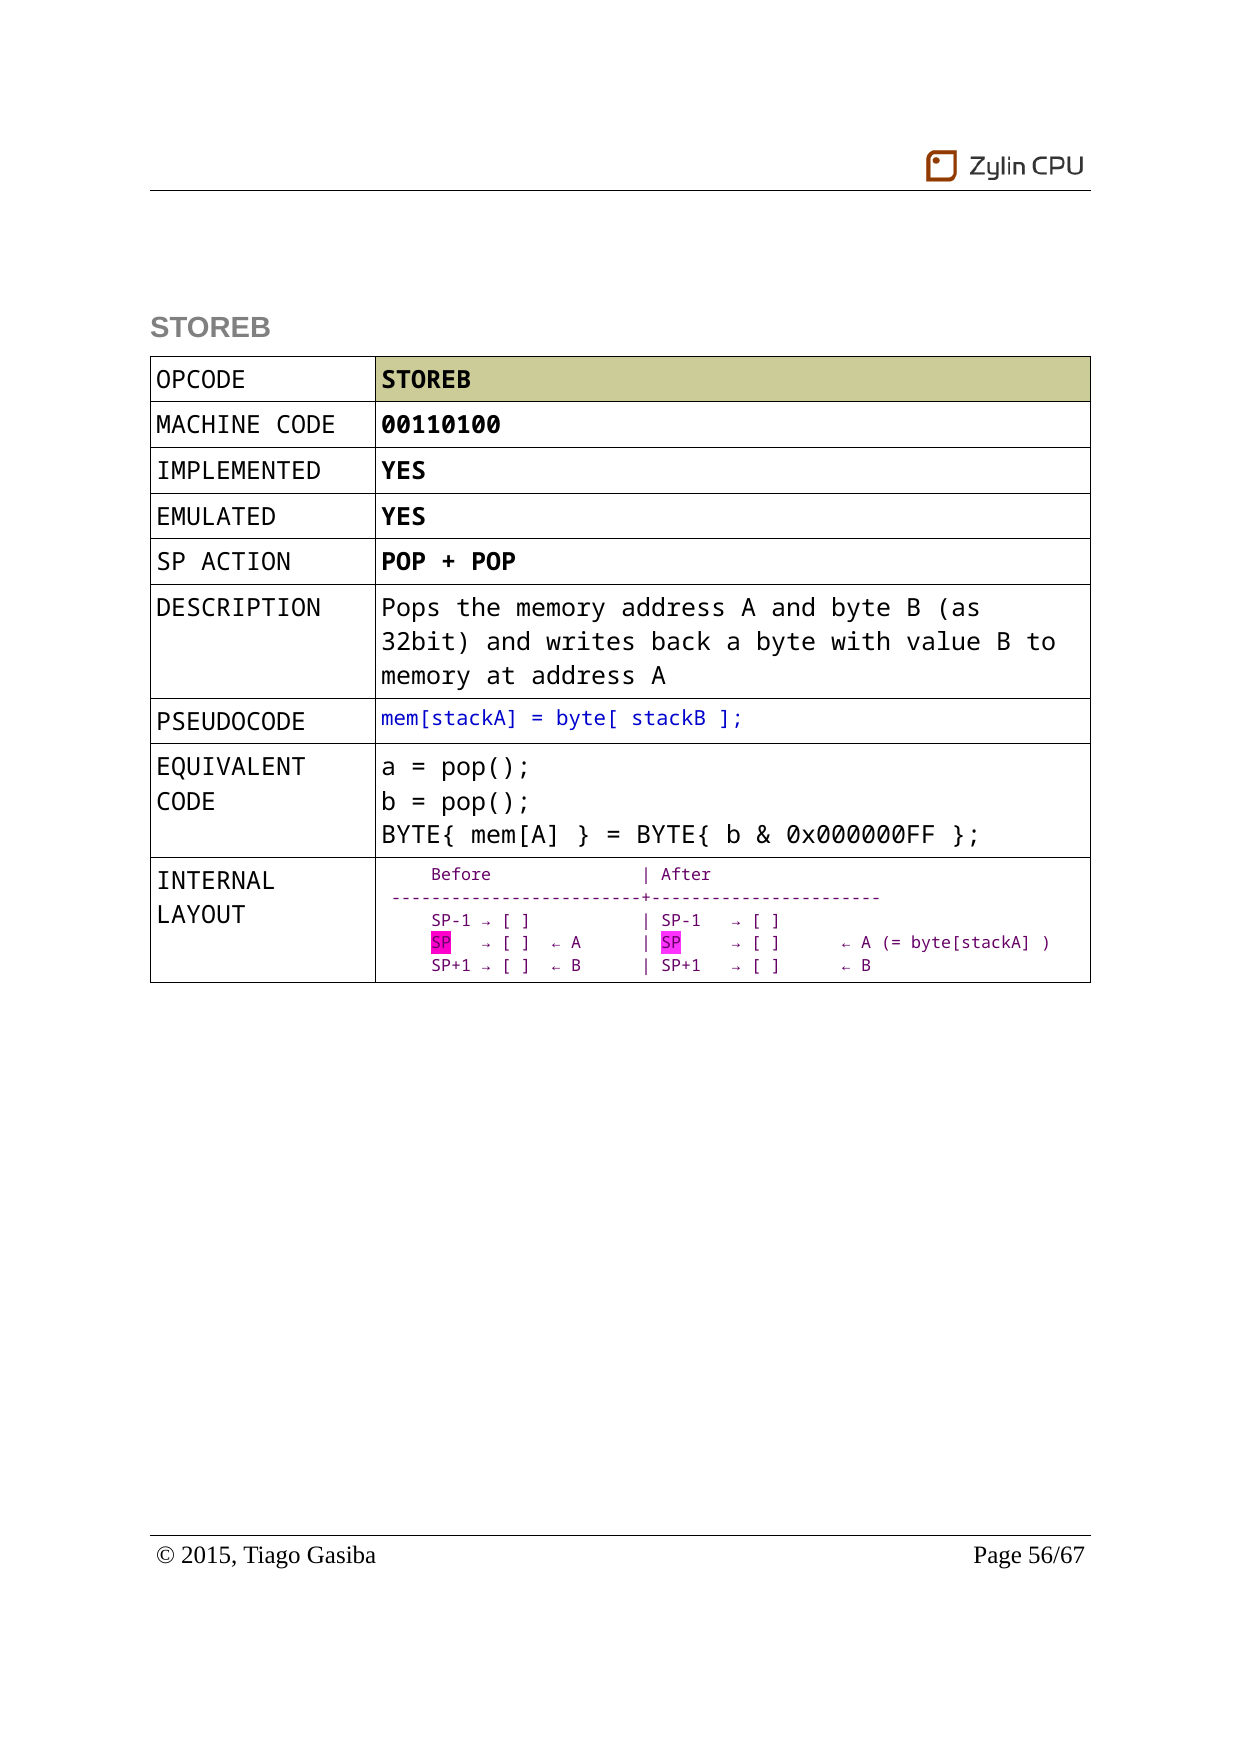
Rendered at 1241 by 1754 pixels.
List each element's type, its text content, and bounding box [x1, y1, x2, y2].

table_cell YES [376, 448, 1090, 493]
picture [922, 148, 1151, 185]
table_cell a = pop(); b = pop(); BYTE{ mem[A] } = BYTE{ b & 0x000000FF }; [376, 744, 1090, 857]
table_cell Before | After -------------------------+----------------------- SP-1 → [ ] | SP-1 → [ ] SP → [ ] ← A | SP → [ ] ← A (= byte[stackA] ) SP+1 → [ ] ← B | SP+1 → [ ] ← B [376, 858, 1090, 982]
table_cell POP + POP [376, 539, 1090, 584]
table_cell DESCRIPTION [151, 585, 375, 698]
table_cell Pops the memory address A and byte B (as 32bit) and writes back a byte with value B to memory at address A [376, 585, 1090, 698]
table_cell EMULATED [151, 494, 375, 538]
table_cell SP ACTION [151, 539, 375, 584]
subtitle STOREB [150, 310, 1091, 343]
table_cell EQUIVALENT CODE [151, 744, 375, 857]
table_cell PSEUDOCODE [151, 699, 375, 743]
table_cell mem[stackA] = byte[ stackB ]; [376, 699, 1090, 743]
table_cell 00110100 [376, 402, 1090, 447]
table_header OPCODE [151, 357, 375, 401]
table_cell YES [376, 494, 1090, 538]
table_header STOREB [376, 357, 1090, 401]
table_cell IMPLEMENTED [151, 448, 375, 493]
table_cell MACHINE CODE [151, 402, 375, 447]
table_cell INTERNAL LAYOUT [151, 858, 375, 982]
